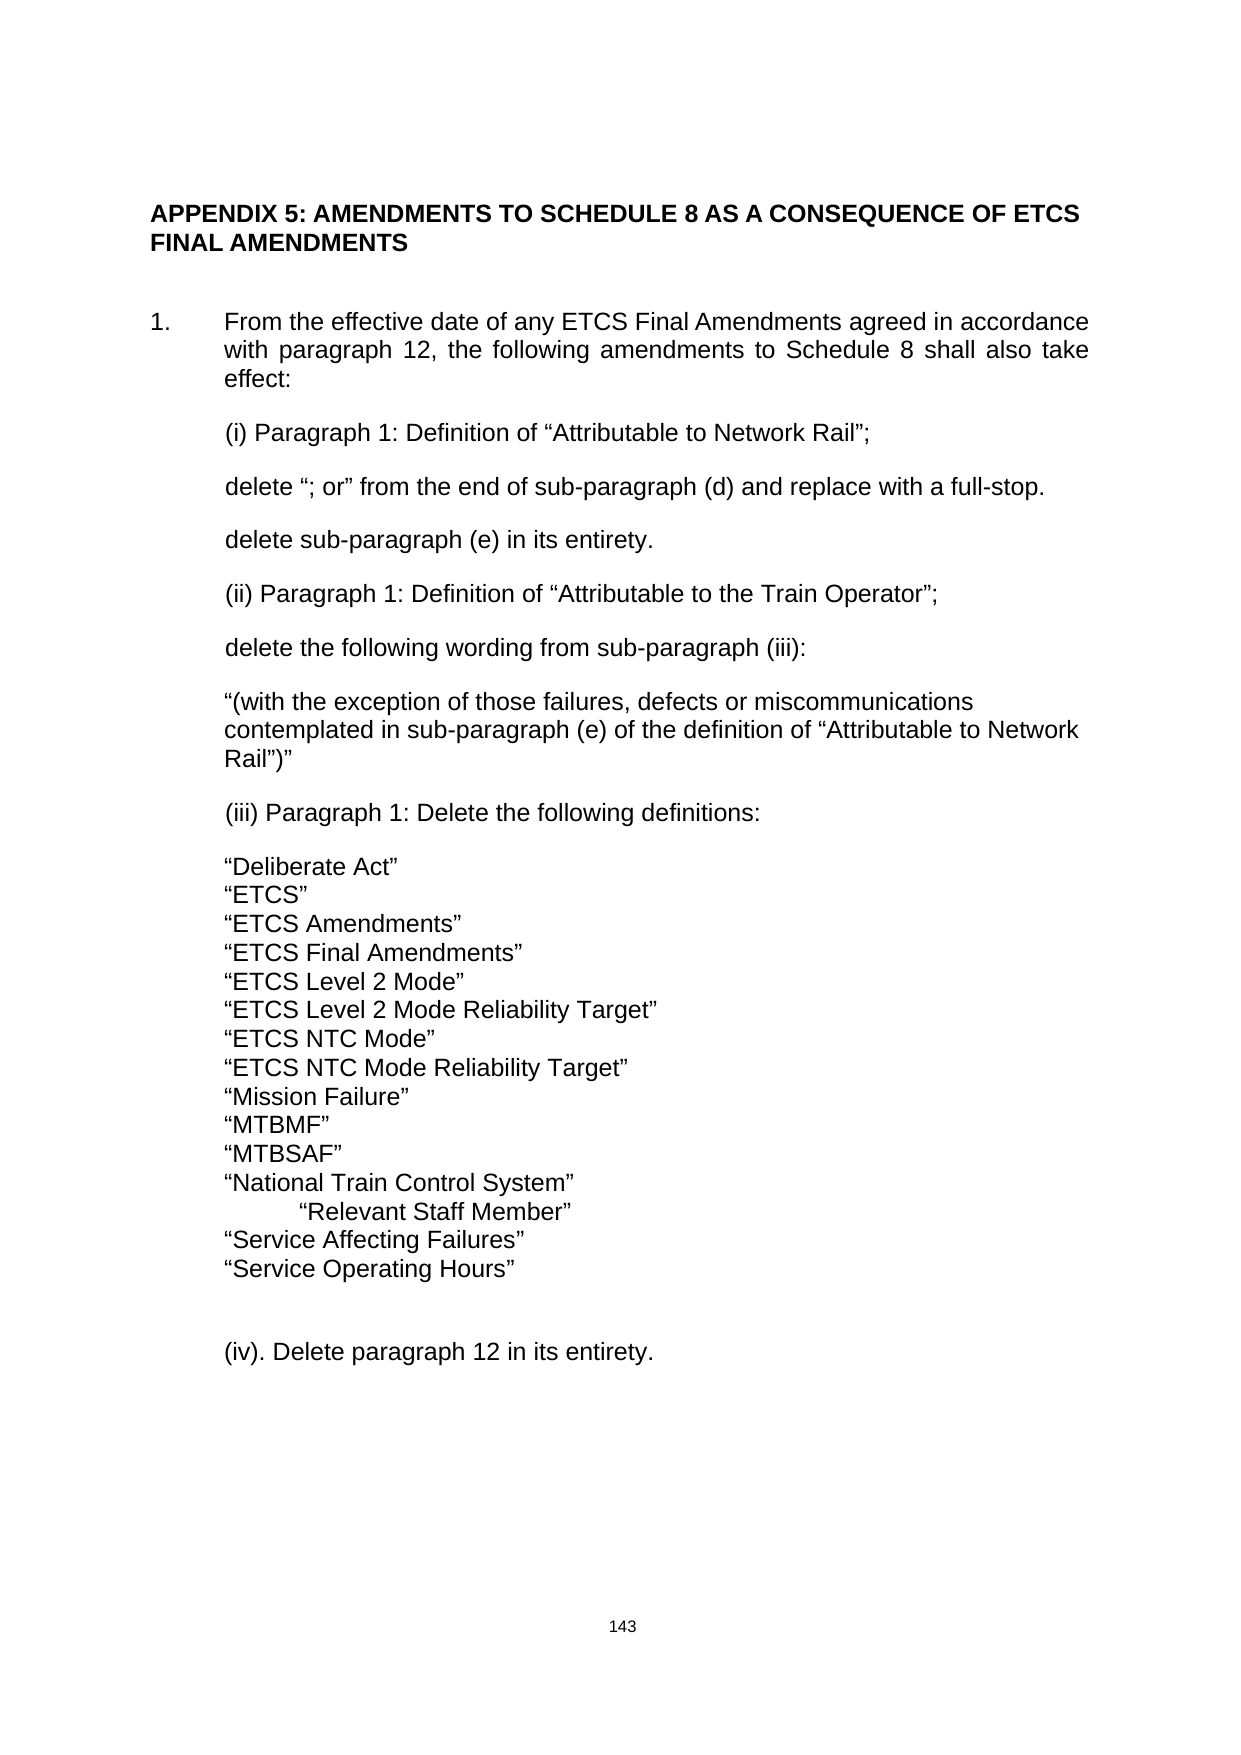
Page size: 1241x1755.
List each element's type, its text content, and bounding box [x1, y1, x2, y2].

text (ii) Paragraph 1: Definition of “Attributable to the Train Operator”; [150, 579, 1090, 608]
text “ETCS NTC Mode Reliability Target” [224, 1053, 1090, 1081]
text “ETCS” [224, 880, 1090, 909]
text “ETCS Final Amendments” [224, 938, 1090, 966]
text delete the following wording from sub-paragraph (iii): [150, 633, 1090, 661]
text “ETCS NTC Mode” [224, 1024, 1090, 1053]
text (iii) Paragraph 1: Delete the following definitions: [150, 798, 1090, 826]
text “Deliberate Act” [224, 851, 1090, 880]
subtitle Appendix 5: AMENDMENTS TO SCHEDULE 8 AS A CONSEQUENCE OF etcs final amendments [150, 199, 1090, 256]
text “ETCS Level 2 Mode” [224, 966, 1090, 995]
text “Mission Failure” [224, 1081, 1090, 1110]
text “ETCS Level 2 Mode Reliability Target” [224, 995, 1090, 1024]
text “(with the exception of those failures, defects or miscommunications contemplated in sub-paragraph (e) of the definition of “Attributable to Network Rail”)” [224, 686, 1090, 773]
text “Relevant Staff Member” [224, 1196, 1090, 1225]
text “MTBSAF” [224, 1139, 1090, 1168]
text (iv). Delete paragraph 12 in its entirety. [150, 1336, 1090, 1365]
text 1. From the effective date of any ETCS Final Amendments agreed in accordance with paragraph 12, the following amendments to Schedule 8 shall also take effect: [150, 306, 1090, 393]
text “Service Operating Hours” [224, 1254, 1090, 1283]
text (i) Paragraph 1: Definition of “Attributable to Network Rail”; [150, 418, 1090, 446]
text “National Train Control System” [224, 1168, 1090, 1196]
text delete sub-paragraph (e) in its entirety. [150, 525, 1090, 554]
text “MTBMF” [224, 1110, 1090, 1139]
text “ETCS Amendments” [224, 909, 1090, 938]
text “Service Affecting Failures” [224, 1225, 1090, 1254]
text delete “; or” from the end of sub-paragraph (d) and replace with a full-stop. [150, 471, 1090, 500]
